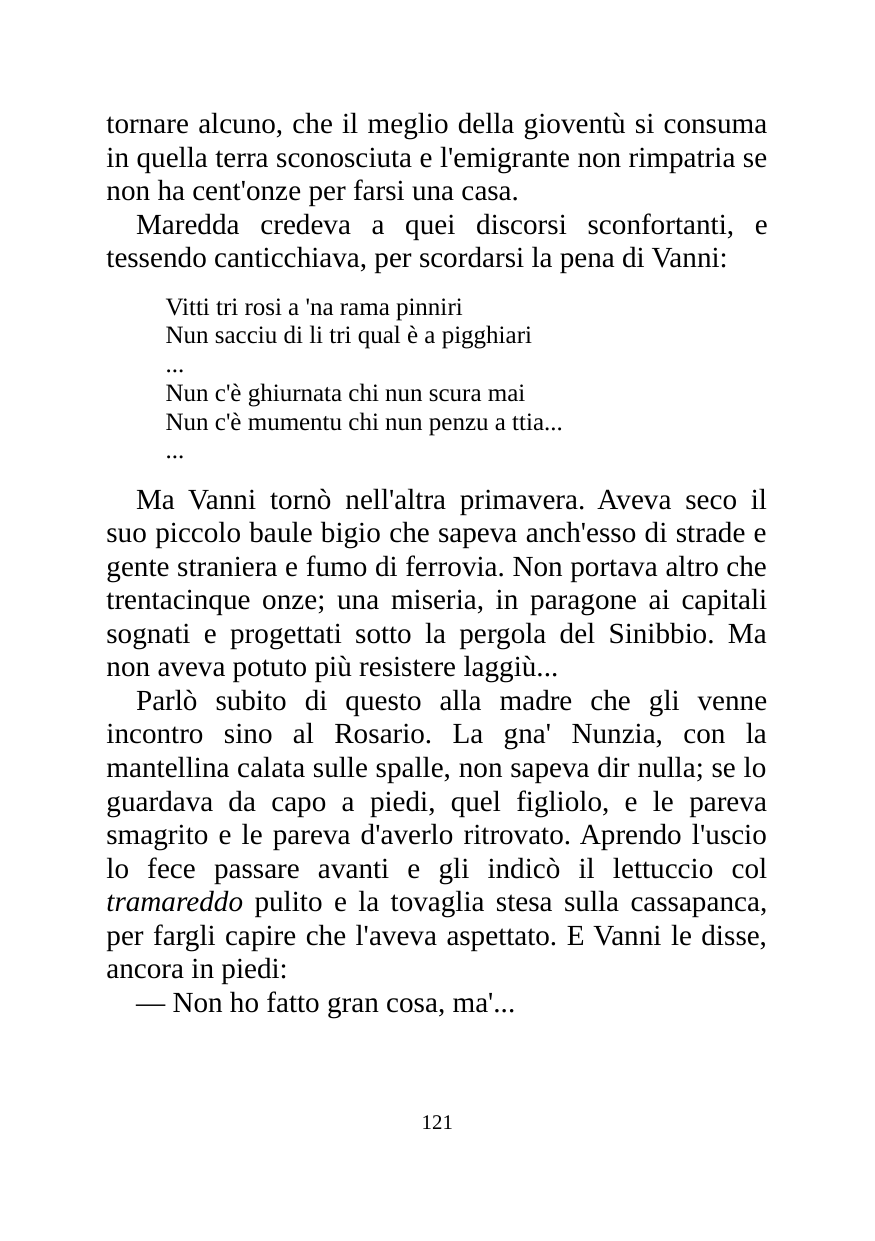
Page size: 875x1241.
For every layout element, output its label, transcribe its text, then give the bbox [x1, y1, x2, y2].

text Maredda credeva a quei discorsi sconfortanti, e tessendo canticchiava, per scordarsi la pena di Vanni: [106, 207, 768, 274]
text tornare alcuno, che il meglio della gioventù si consuma in quella terra sconosciuta e l'emigrante non rimpatria se non ha cent'onze per farsi una casa. [106, 106, 768, 207]
text Vitti tri rosi a 'na rama pinniri Nun sacciu di li tri qual è a pigghiari ... Nun c'è ghiurnata chi nun scura mai Nun c'è mumentu chi nun penzu a ttia... ... [165, 292, 768, 464]
text — Non ho fatto gran cosa, ma'... [106, 985, 768, 1018]
text Ma Vanni tornò nell'altra primavera. Aveva seco il suo piccolo baule bigio che sapeva anch'esso di strade e gente straniera e fumo di ferrovia. Non portava altro che trentacinque onze; una miseria, in paragone ai capitali sognati e progettati sotto la pergola del Sinibbio. Ma non aveva potuto più resistere laggiù... [106, 482, 768, 683]
text Parlò subito di questo alla madre che gli venne incontro sino al Rosario. La gna' Nunzia, con la mantellina calata sulle spalle, non sapeva dir nulla; se lo guardava da capo a piedi, quel figliolo, e le pareva smagrito e le pareva d'averlo ritrovato. Aprendo l'uscio lo fece passare avanti e gli indicò il lettuccio col tramareddo pulito e la tovaglia stesa sulla cassapanca, per fargli capire che l'aveva aspettato. E Vanni le disse, ancora in piedi: [106, 683, 768, 985]
